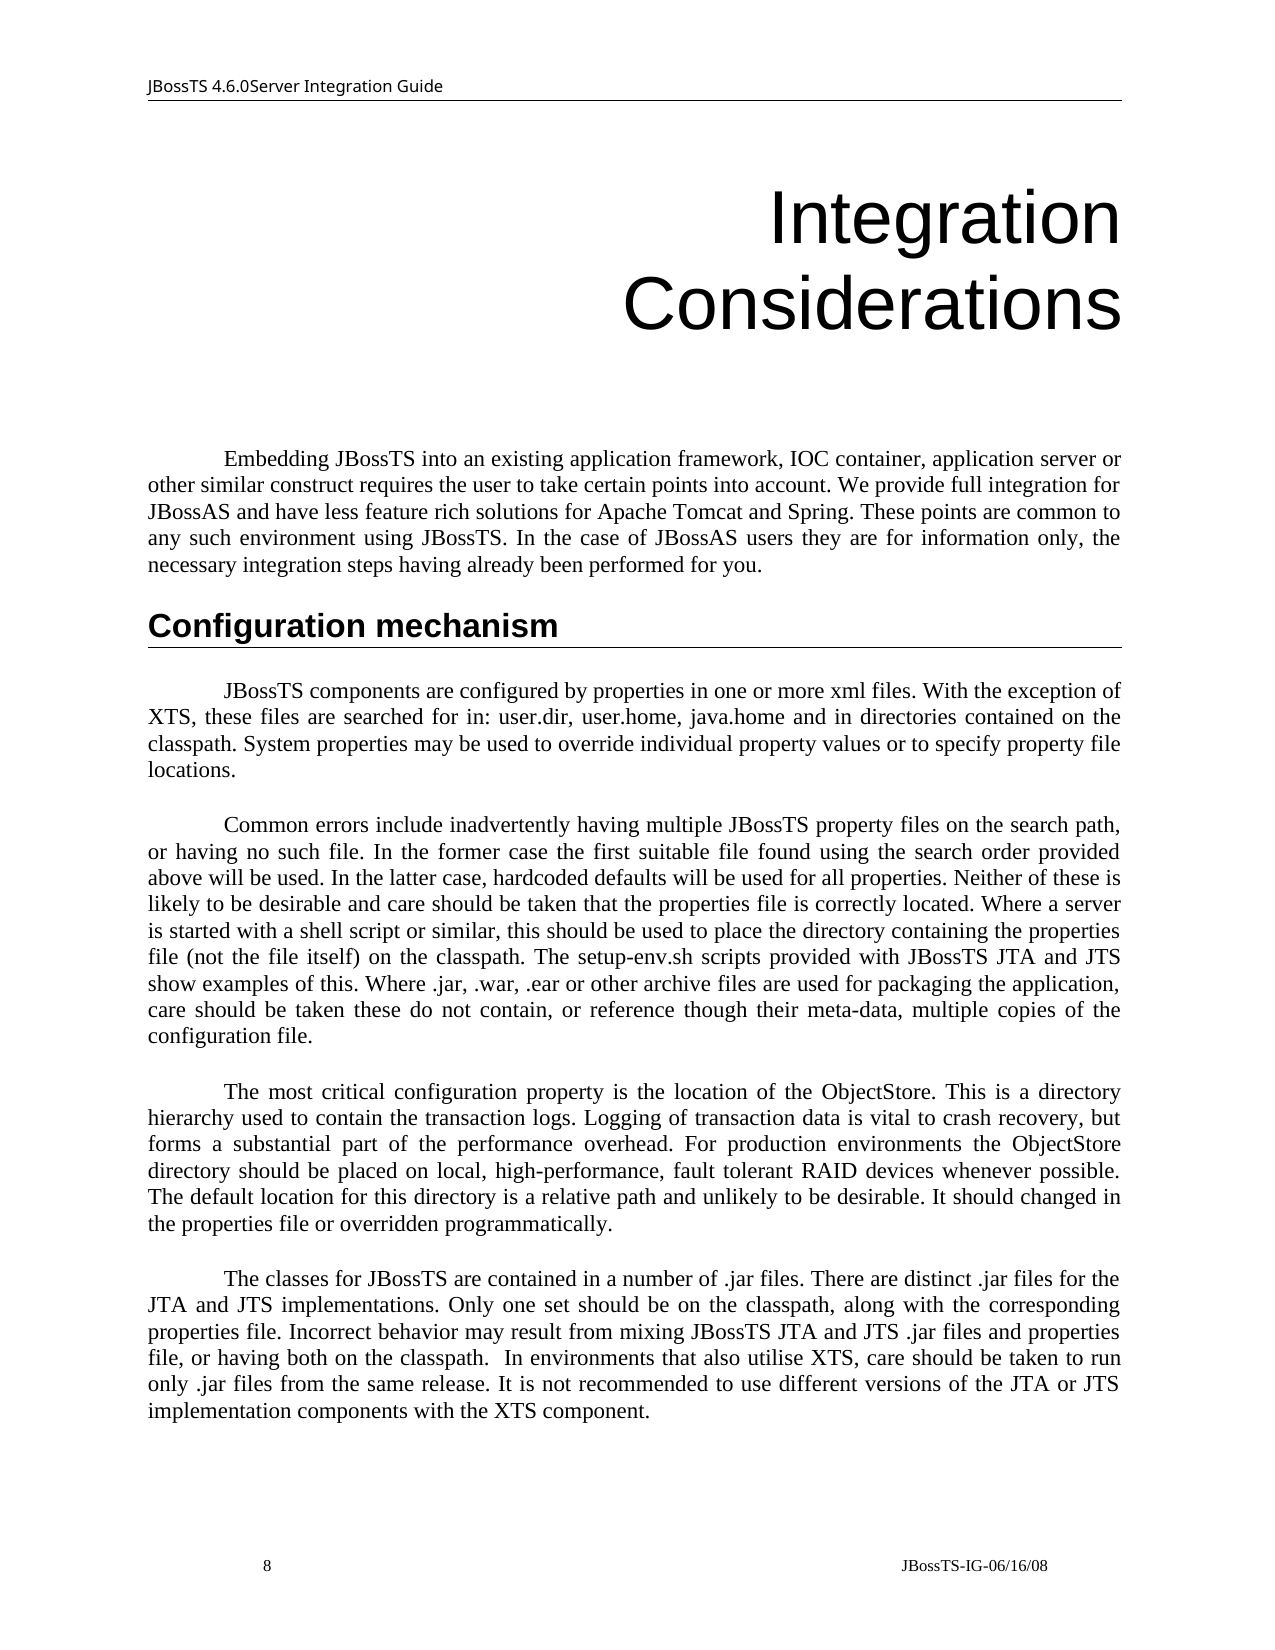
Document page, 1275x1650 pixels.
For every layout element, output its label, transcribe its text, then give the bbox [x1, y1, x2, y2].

text Embedding JBossTS into an existing application framework, IOC container, application server or other similar construct requires the user to take certain points into account. We provide full integration for JBossAS and have less feature rich solutions for Apache Tomcat and Spring. These points are common to any such environment using JBossTS. In the case of JBossAS users they are for information only, the necessary integration steps having already been performed for you. [148, 445, 1122, 577]
title Integration Considerations [263, 173, 1122, 345]
text JBossTS components are configured by properties in one or more xml files. With the exception of XTS, these files are searched for in: user.dir, user.home, java.home and in directories contained on the classpath. System properties may be used to override individual property values or to specify property file locations. [148, 677, 1122, 782]
text The most critical configuration property is the location of the ObjectStore. This is a directory hierarchy used to contain the transaction logs. Logging of transaction data is vital to crash recovery, but forms a substantial part of the performance overhead. For production environments the ObjectStore directory should be placed on local, high-performance, fault tolerant RAID devices whenever possible. The default location for this directory is a relative path and unlikely to be desirable. It should changed in the properties file or overridden programmatically. [148, 1078, 1122, 1236]
text Common errors include inadvertently having multiple JBossTS property files on the search path, or having no such file. In the former case the first suitable file found using the search order provided above will be used. In the latter case, hardcoded defaults will be used for all properties. Neither of these is likely to be desirable and care should be taken that the properties file is correctly located. Where a server is started with a shell script or similar, this should be used to place the directory containing the properties file (not the file itself) on the classpath. The setup-env.sh scripts provided with JBossTS JTA and JTS show examples of this. Where .jar, .war, .ear or other archive files are used for packaging the application, care should be taken these do not contain, or reference though their meta-data, multiple copies of the configuration file. [148, 811, 1122, 1049]
subtitle Configuration mechanism [148, 606, 1122, 647]
text The classes for JBossTS are contained in a number of .jar files. There are distinct .jar files for the JTA and JTS implementations. Only one set should be on the classpath, along with the corresponding properties file. Incorrect behavior may result from mixing JBossTS JTA and JTS .jar files and properties file, or having both on the classpath. In environments that also utilise XTS, care should be taken to run only .jar files from the same release. It is not recommended to use different versions of the JTA or JTS implementation components with the XTS component. [148, 1265, 1122, 1423]
